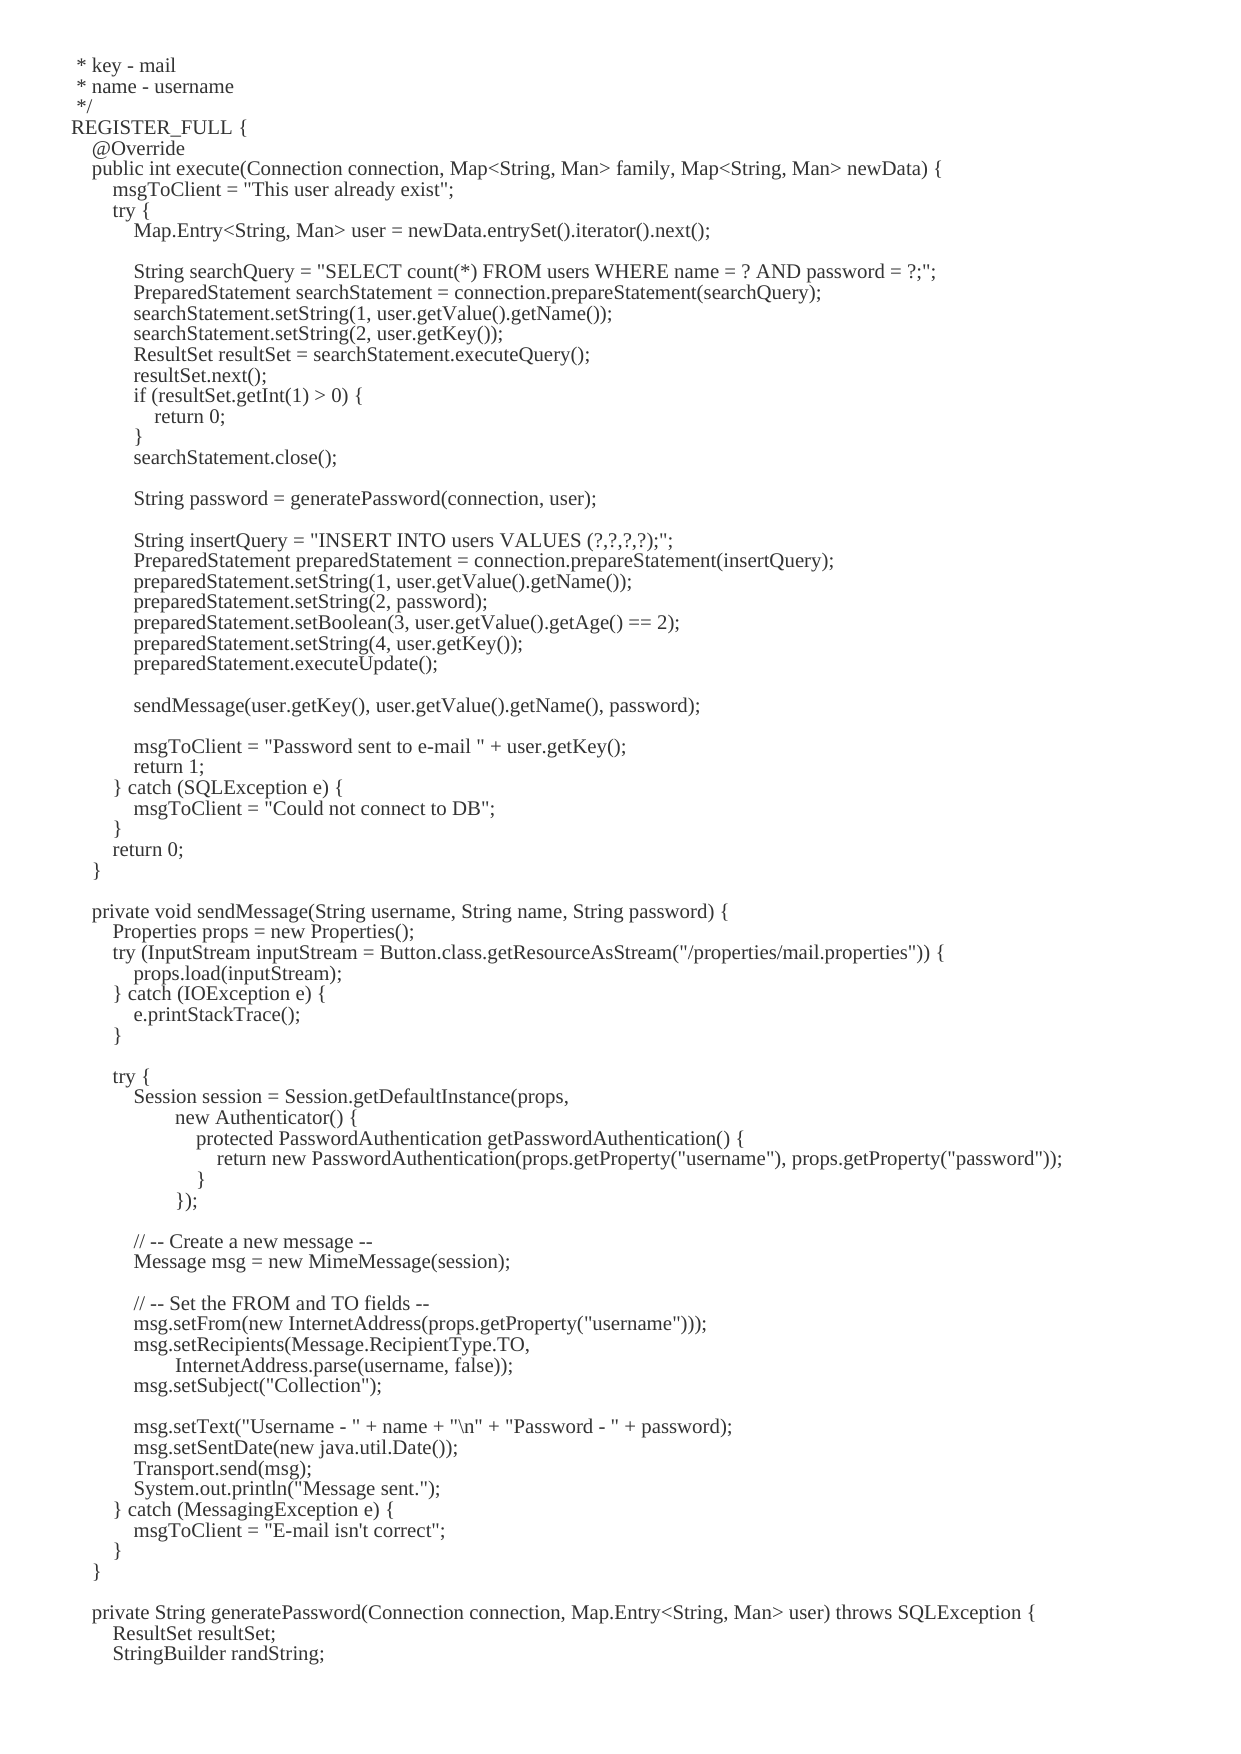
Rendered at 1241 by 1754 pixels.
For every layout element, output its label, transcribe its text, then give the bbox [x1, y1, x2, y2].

text msg.setSubject("Collection"); [50, 1376, 1202, 1397]
text msg.setFrom(new InternetAddress(props.getProperty("username"))); [50, 1314, 1202, 1335]
text preparedStatement.setBoolean(3, user.getValue().getAge() == 2); [50, 613, 1202, 634]
text if (resultSet.getInt(1) > 0) { [50, 386, 1202, 407]
text String password = generatePassword(connection, user); [50, 489, 1202, 510]
text REGISTER_FULL { [50, 118, 1202, 139]
text protected PasswordAuthentication getPasswordAuthentication() { [50, 1129, 1202, 1149]
text private String generatePassword(Connection connection, Map.Entry<String, Man> user) throws SQLException { [50, 1603, 1202, 1624]
text Message msg = new MimeMessage(session); [50, 1252, 1202, 1273]
text preparedStatement.setString(4, user.getKey()); [50, 634, 1202, 654]
text @Override [50, 139, 1202, 159]
text StringBuilder randString; [50, 1644, 1202, 1665]
text Map.Entry<String, Man> user = newData.entrySet().iterator().next(); [50, 221, 1202, 242]
text * key - mail [50, 56, 1202, 77]
text InternetAddress.parse(username, false)); [50, 1356, 1202, 1376]
text return 0; [50, 840, 1202, 861]
text try (InputStream inputStream = Button.class.getResourceAsStream("/properties/mail.properties")) { [50, 943, 1202, 964]
text msgToClient = "Password sent to e-mail " + user.getKey(); [50, 737, 1202, 757]
text * name - username [50, 77, 1202, 97]
text // -- Create a new message -- [50, 1232, 1202, 1252]
text return 1; [50, 757, 1202, 778]
text Session session = Session.getDefaultInstance(props, [50, 1087, 1202, 1108]
text ResultSet resultSet; [50, 1624, 1202, 1644]
text msg.setSentDate(new java.util.Date()); [50, 1438, 1202, 1459]
text } [50, 1026, 1202, 1046]
text props.load(inputStream); [50, 964, 1202, 984]
text } [50, 1170, 1202, 1191]
text preparedStatement.setString(1, user.getValue().getName()); [50, 572, 1202, 592]
text ResultSet resultSet = searchStatement.executeQuery(); [50, 345, 1202, 366]
text Properties props = new Properties(); [50, 922, 1202, 943]
text msg.setText("Username - " + name + "\n" + "Password - " + password); [50, 1417, 1202, 1438]
text try { [50, 1067, 1202, 1087]
text msgToClient = "This user already exist"; [50, 180, 1202, 201]
text String searchQuery = "SELECT count(*) FROM users WHERE name = ? AND password = ?;"; [50, 262, 1202, 283]
text // -- Set the FROM and TO fields -- [50, 1294, 1202, 1314]
text }); [50, 1191, 1202, 1211]
text msgToClient = "E-mail isn't correct"; [50, 1521, 1202, 1541]
text preparedStatement.setString(2, password); [50, 592, 1202, 613]
text new Authenticator() { [50, 1108, 1202, 1129]
text String insertQuery = "INSERT INTO users VALUES (?,?,?,?);"; [50, 531, 1202, 551]
text } catch (MessagingException e) { [50, 1500, 1202, 1521]
text searchStatement.close(); [50, 448, 1202, 469]
text try { [50, 201, 1202, 221]
text sendMessage(user.getKey(), user.getValue().getName(), password); [50, 696, 1202, 716]
text Transport.send(msg); [50, 1459, 1202, 1479]
text } [50, 427, 1202, 448]
text return 0; [50, 407, 1202, 427]
text searchStatement.setString(2, user.getKey()); [50, 324, 1202, 345]
text } catch (SQLException e) { [50, 778, 1202, 799]
text } [50, 819, 1202, 840]
text public int execute(Connection connection, Map<String, Man> family, Map<String, Man> newData) { [50, 159, 1202, 180]
text msgToClient = "Could not connect to DB"; [50, 799, 1202, 819]
text PreparedStatement searchStatement = connection.prepareStatement(searchQuery); [50, 283, 1202, 304]
text preparedStatement.executeUpdate(); [50, 654, 1202, 675]
text } [50, 861, 1202, 881]
text msg.setRecipients(Message.RecipientType.TO, [50, 1335, 1202, 1356]
text } [50, 1541, 1202, 1562]
text searchStatement.setString(1, user.getValue().getName()); [50, 304, 1202, 324]
text resultSet.next(); [50, 366, 1202, 386]
text } [50, 1562, 1202, 1582]
text private void sendMessage(String username, String name, String password) { [50, 902, 1202, 922]
text */ [50, 97, 1202, 118]
text System.out.println("Message sent."); [50, 1479, 1202, 1500]
text } catch (IOException e) { [50, 984, 1202, 1005]
text PreparedStatement preparedStatement = connection.prepareStatement(insertQuery); [50, 551, 1202, 572]
text e.printStackTrace(); [50, 1005, 1202, 1026]
text return new PasswordAuthentication(props.getProperty("username"), props.getProperty("password")); [50, 1149, 1202, 1170]
